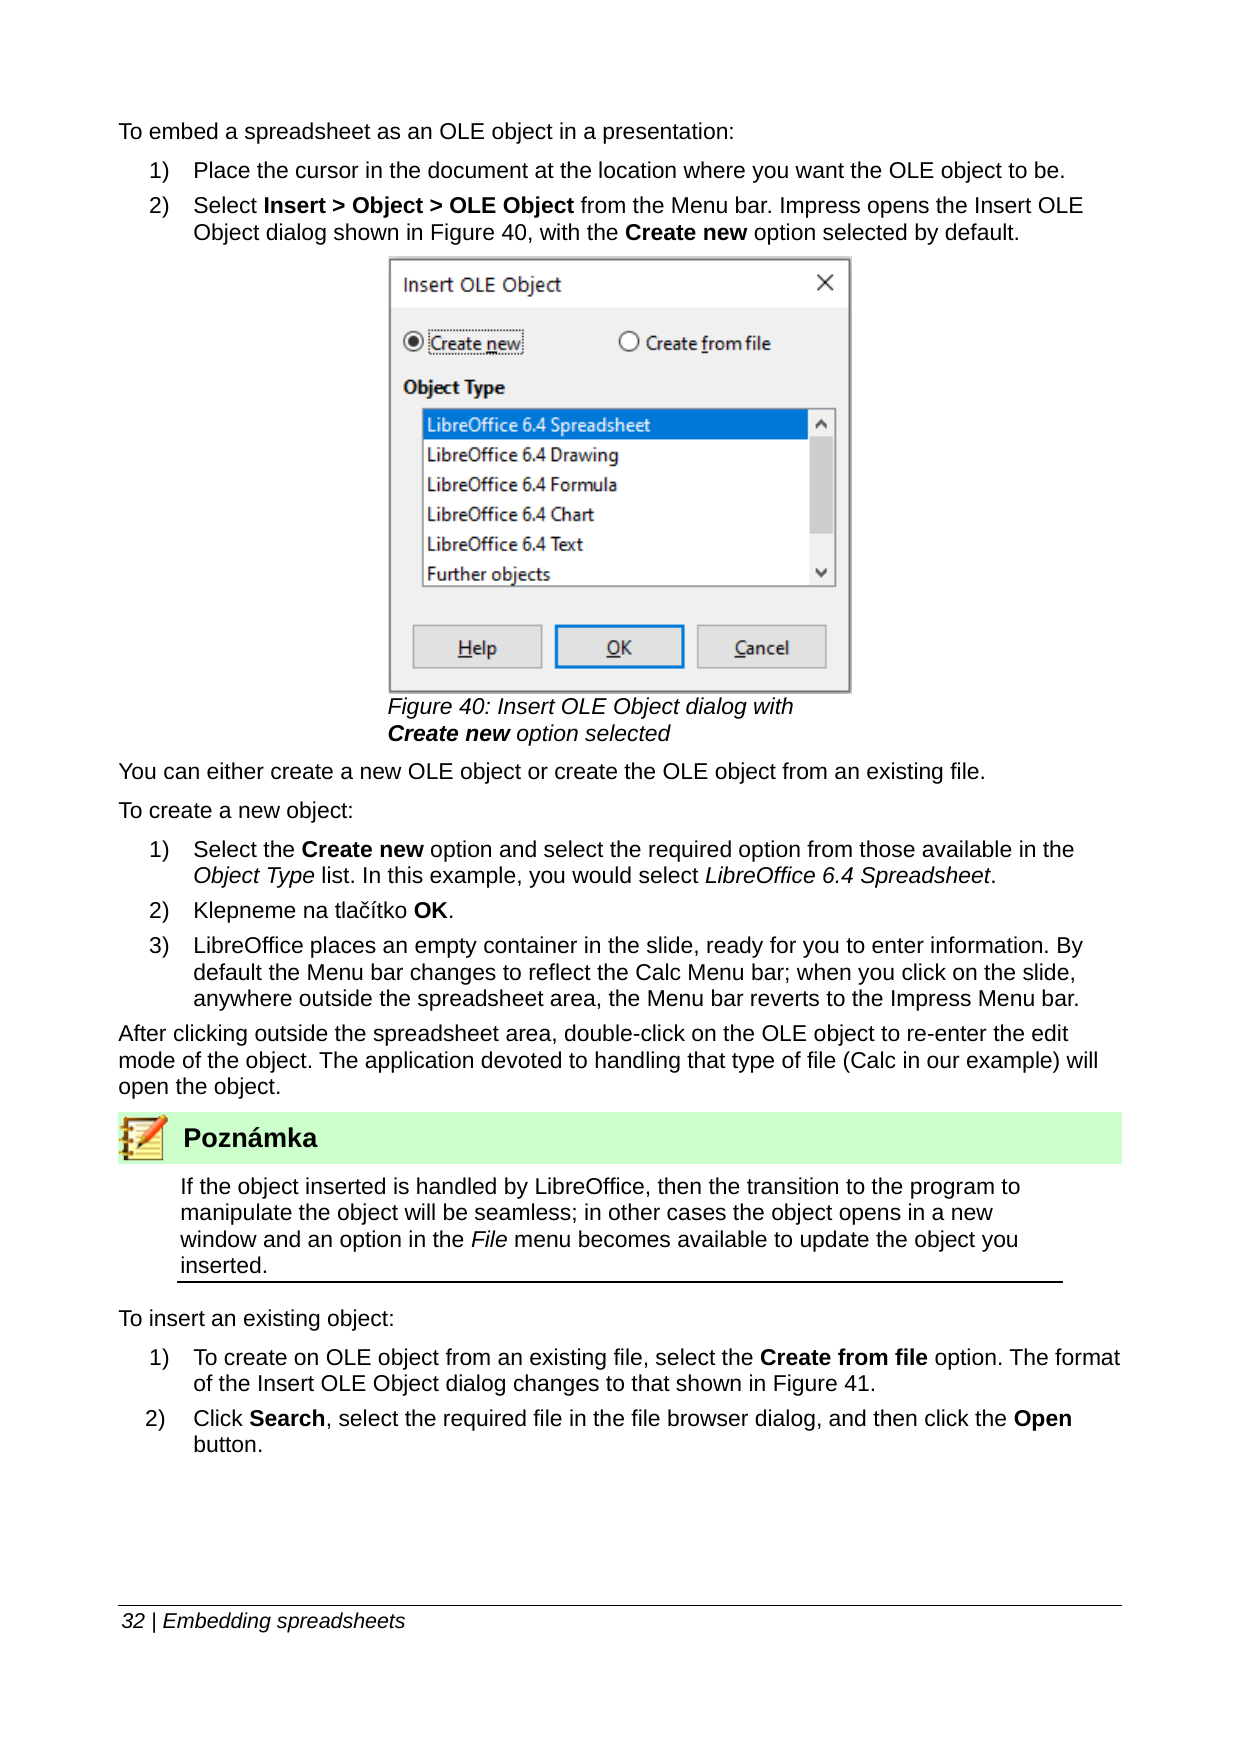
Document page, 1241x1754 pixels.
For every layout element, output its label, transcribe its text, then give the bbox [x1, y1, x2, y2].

list Click Search, select the required file in the file browser dialog, and then click the Open button. [165, 1405, 1122, 1458]
text After clicking outside the spreadsheet area, double-click on the OLE object to re-enter the edit mode of the object. The application devoted to handling that type of file (Calc in our example) will open the object. [118, 1020, 1122, 1099]
subtitle Poznámka [118, 1112, 1122, 1164]
list Select the Create new option and select the required option from those available in the Object Type list. In this example, you would select LibreOffice 6.4 Spreadsheet. [169, 836, 1122, 888]
list To embed a spreadsheet as an OLE object in a presentation: [118, 118, 1122, 144]
picture [388, 256, 852, 694]
list Klepneme na tlačítko OK. [169, 897, 1122, 924]
picture [119, 1113, 170, 1164]
text If the object inserted is handled by LibreOffice, then the transition to the program to manipulate the object will be seamless; in other cases the object opens in a new window and an option in the File menu becomes available to update the object you inserted. [177, 1170, 1063, 1281]
text Figure 40: Insert OLE Object dialog with Create new option selected [387, 694, 853, 746]
list LibreOffice places an empty container in the slide, ready for you to enter information. By default the Menu bar changes to reflect the Calc Menu bar; when you click on the slide, anywhere outside the spreadsheet area, the Menu bar reverts to the Impress Menu bar. [169, 932, 1122, 1012]
list Place the cursor in the document at the location where you want the OLE object to be. [169, 157, 1122, 183]
list Select Insert > Object > OLE Object from the Menu bar. Impress opens the Insert OLE Object dialog shown in Figure 40, with the Create new option selected by default. [169, 192, 1122, 245]
text You can either create a new OLE object or create the OLE object from an existing file. [118, 758, 1122, 784]
list To insert an existing object: [118, 1304, 1122, 1331]
list To create a new object: [118, 797, 1122, 823]
list To create on OLE object from an existing file, select the Create from file option. The format of the Insert OLE Object dialog changes to that shown in Figure 41. [169, 1343, 1122, 1396]
